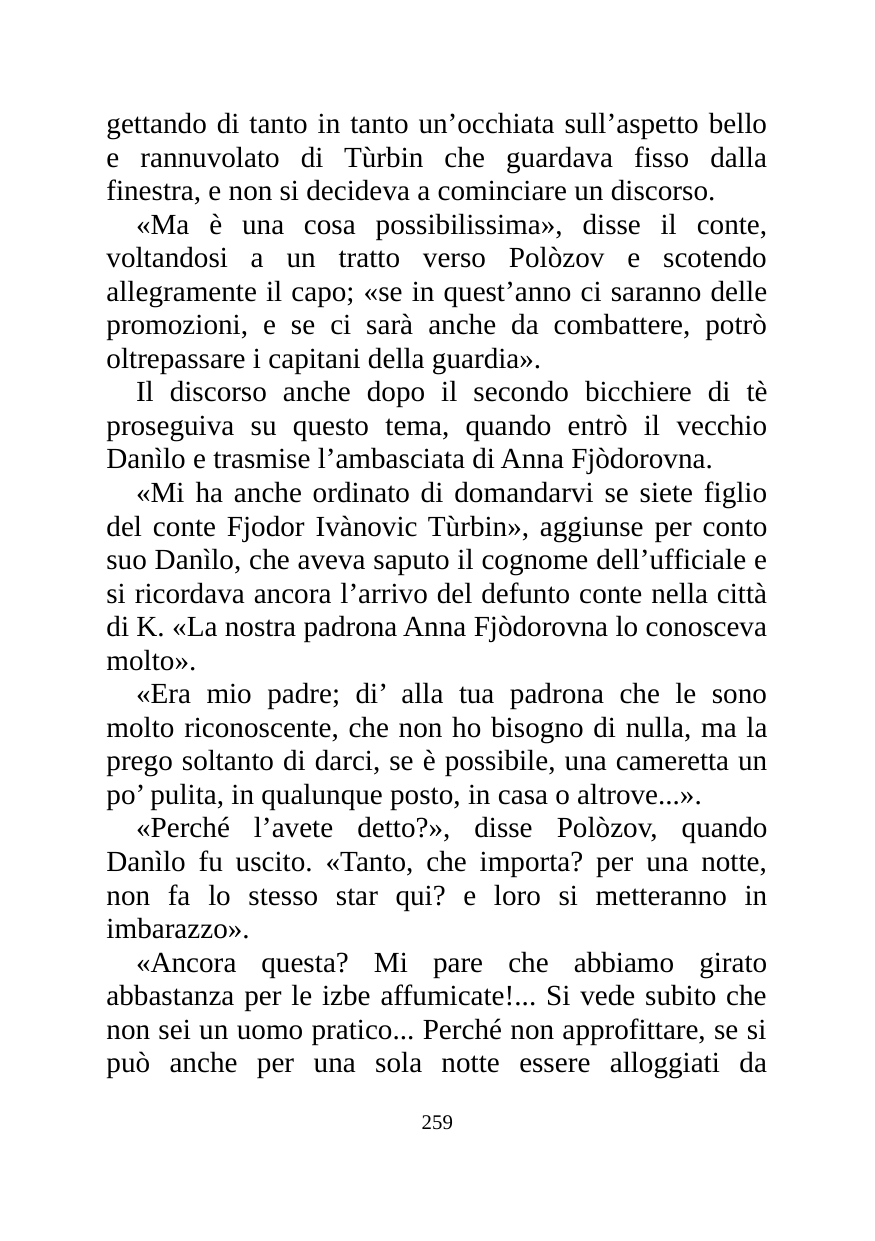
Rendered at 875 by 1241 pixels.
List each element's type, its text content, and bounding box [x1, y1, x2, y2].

text «Ancora questa? Mi pare che abbiamo girato abbastanza per le izbe affumicate!... Si vede subito che non sei un uomo pratico... Perché non approfittare, se si può anche per una sola notte essere alloggiati da [106, 945, 768, 1079]
text «Mi ha anche ordinato di domandarvi se siete figlio del conte Fjodor Ivànovic Tùrbin», aggiunse per conto suo Danìlo, che aveva saputo il cognome dell’ufficiale e si ricordava ancora l’arrivo del defunto conte nella città di K. «La nostra padrona Anna Fjòdorovna lo conosceva molto». [106, 475, 768, 676]
text «Era mio padre; di’ alla tua padrona che le sono molto riconoscente, che non ho bisogno di nulla, ma la prego soltanto di darci, se è possibile, una cameretta un po’ pulita, in qualunque posto, in casa o altrove...». [106, 676, 768, 811]
text «Perché l’avete detto?», disse Polòzov, quando Danìlo fu uscito. «Tanto, che importa? per una notte, non fa lo stesso star qui? e loro si metteranno in imbarazzo». [106, 811, 768, 945]
text gettando di tanto in tanto un’occhiata sull’aspetto bello e rannuvolato di Tùrbin che guardava fisso dalla finestra, e non si decideva a cominciare un discorso. [106, 106, 768, 207]
text Il discorso anche dopo il secondo bicchiere di tè proseguiva su questo tema, quando entrò il vecchio Danìlo e trasmise l’ambasciata di Anna Fjòdorovna. [106, 374, 768, 475]
text «Ma è una cosa possibilissima», disse il conte, voltandosi a un tratto verso Polòzov e scotendo allegramente il capo; «se in quest’anno ci saranno delle promozioni, e se ci sarà anche da combattere, potrò oltrepassare i capitani della guardia». [106, 207, 768, 374]
